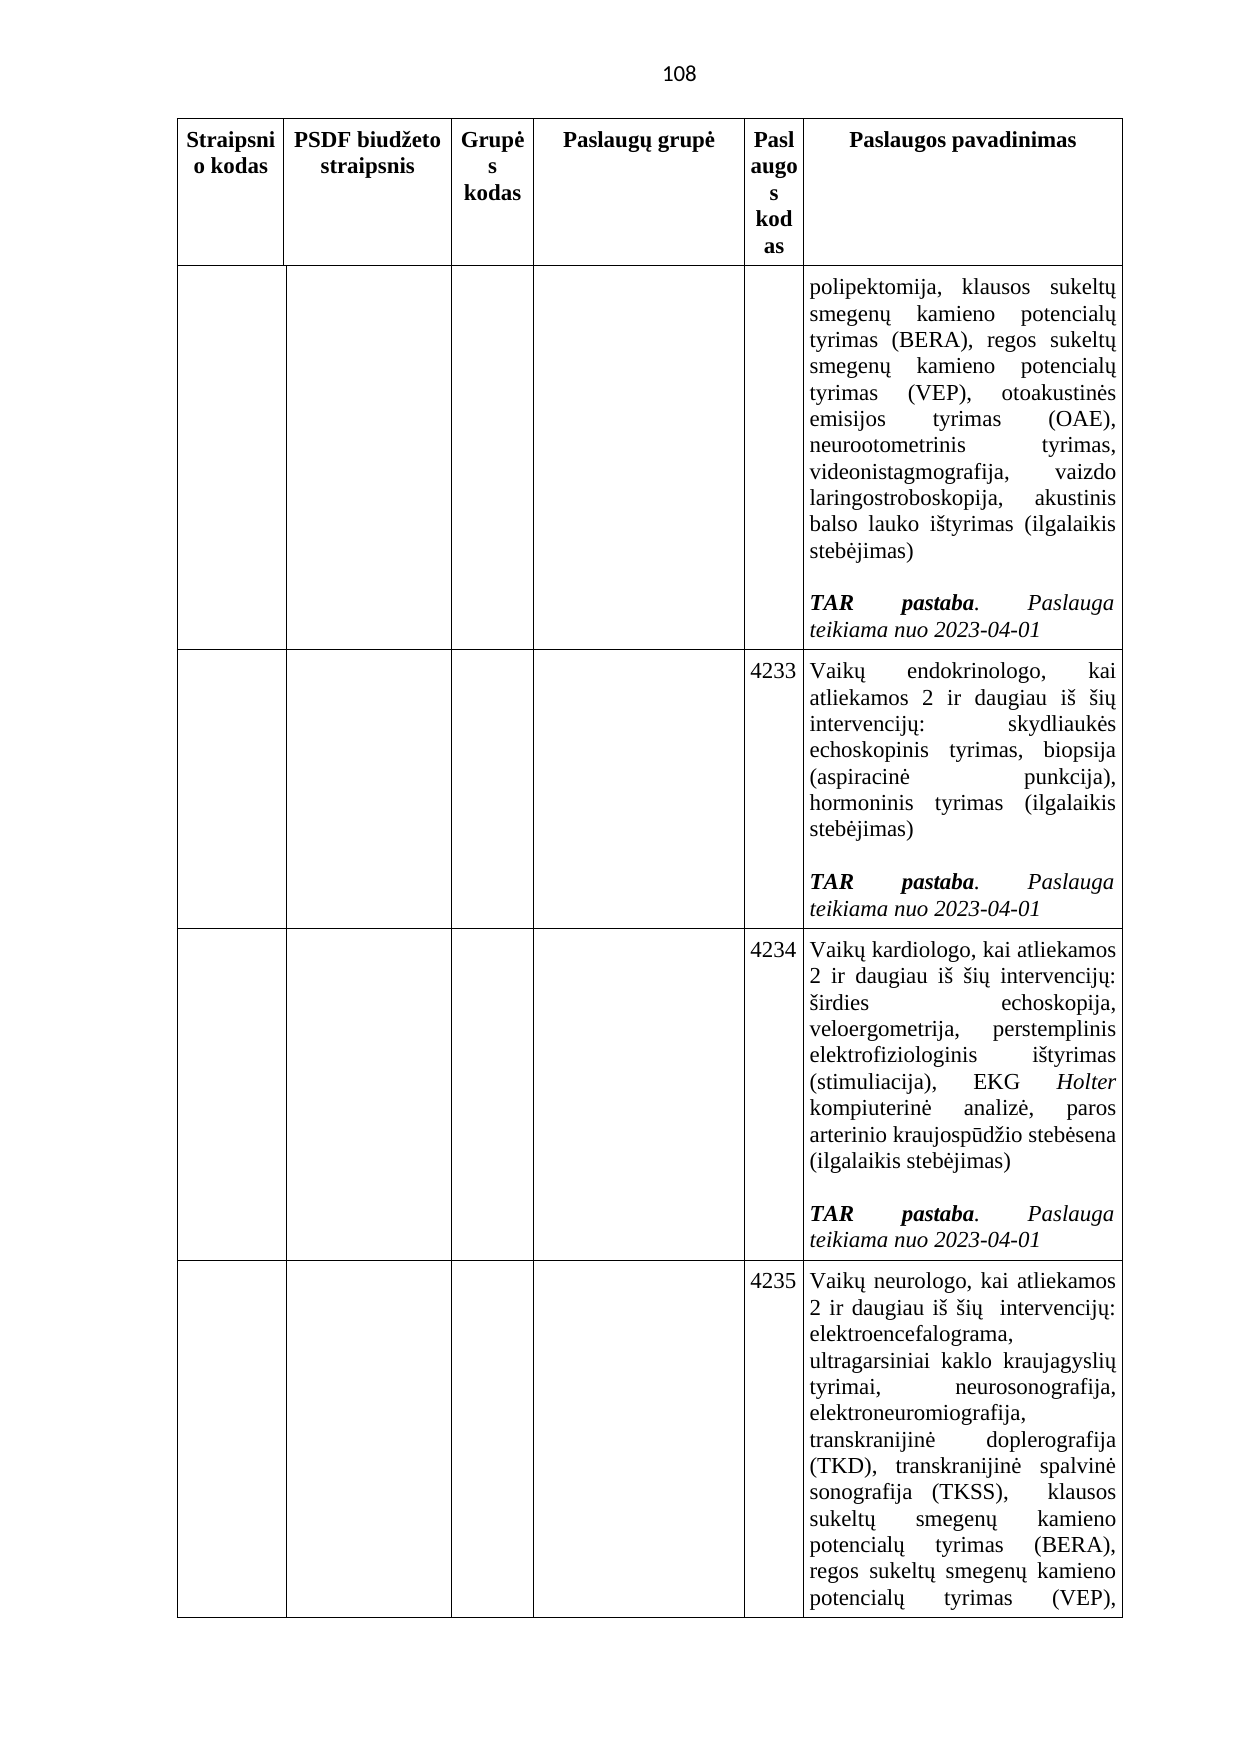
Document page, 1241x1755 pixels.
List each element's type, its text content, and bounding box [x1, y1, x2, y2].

table_header Grupės kodas [452, 119, 533, 265]
table_cell [534, 266, 744, 649]
table_cell [178, 650, 286, 928]
table_cell [178, 1261, 286, 1617]
table_cell [287, 1261, 451, 1617]
table_cell Vaikų neurologo, kai atliekamos 2 ir daugiau iš šių intervencijų: elektroencefalograma, ultragarsiniai kaklo kraujagyslių tyrimai, neurosonografija, elektroneuromiografija, transkranijinė doplerografija (TKD), transkranijinė spalvinė sonografija (TKSS), klausos sukeltų smegenų kamieno potencialų tyrimas (BERA), regos sukeltų smegenų kamieno potencialų tyrimas (VEP), [804, 1261, 1122, 1617]
table_header Paslaugos pavadinimas [804, 119, 1122, 265]
table_header Paslaugos kodas [745, 119, 803, 265]
table_cell [287, 650, 451, 928]
table_cell Vaikų endokrinologo, kai atliekamos 2 ir daugiau iš šių intervencijų: skydliaukės echoskopinis tyrimas, biopsija (aspiracinė punkcija), hormoninis tyrimas (ilgalaikis stebėjimas) TAR pastaba. Paslauga teikiama nuo 2023-04-01 [804, 650, 1122, 928]
table_cell [745, 266, 803, 649]
table_cell [452, 266, 533, 649]
table_cell 4233 [745, 650, 803, 928]
table_cell [534, 650, 744, 928]
table_header Straipsnio kodas [178, 119, 283, 265]
table_cell [178, 266, 286, 649]
table_cell [287, 266, 451, 649]
table_cell [178, 929, 286, 1259]
table_cell [452, 650, 533, 928]
table_header PSDF biudžeto straipsnis [284, 119, 451, 265]
table_header Paslaugų grupė [534, 119, 744, 265]
table_cell [534, 1261, 744, 1617]
table_cell [452, 1261, 533, 1617]
table_cell polipektomija, klausos sukeltų smegenų kamieno potencialų tyrimas (BERA), regos sukeltų smegenų kamieno potencialų tyrimas (VEP), otoakustinės emisijos tyrimas (OAE), neurootometrinis tyrimas, videonistagmografija, vaizdo laringostroboskopija, akustinis balso lauko ištyrimas (ilgalaikis stebėjimas) TAR pastaba. Paslauga teikiama nuo 2023-04-01 [804, 266, 1122, 649]
table_cell Vaikų kardiologo, kai atliekamos 2 ir daugiau iš šių intervencijų: širdies echoskopija, veloergometrija, perstemplinis elektrofiziologinis ištyrimas (stimuliacija), EKG Holter kompiuterinė analizė, paros arterinio kraujospūdžio stebėsena (ilgalaikis stebėjimas) TAR pastaba. Paslauga teikiama nuo 2023-04-01 [804, 929, 1122, 1259]
table_cell 4235 [745, 1261, 803, 1617]
table_cell 4234 [745, 929, 803, 1259]
table_cell [287, 929, 451, 1259]
table_cell [534, 929, 744, 1259]
table_cell [452, 929, 533, 1259]
